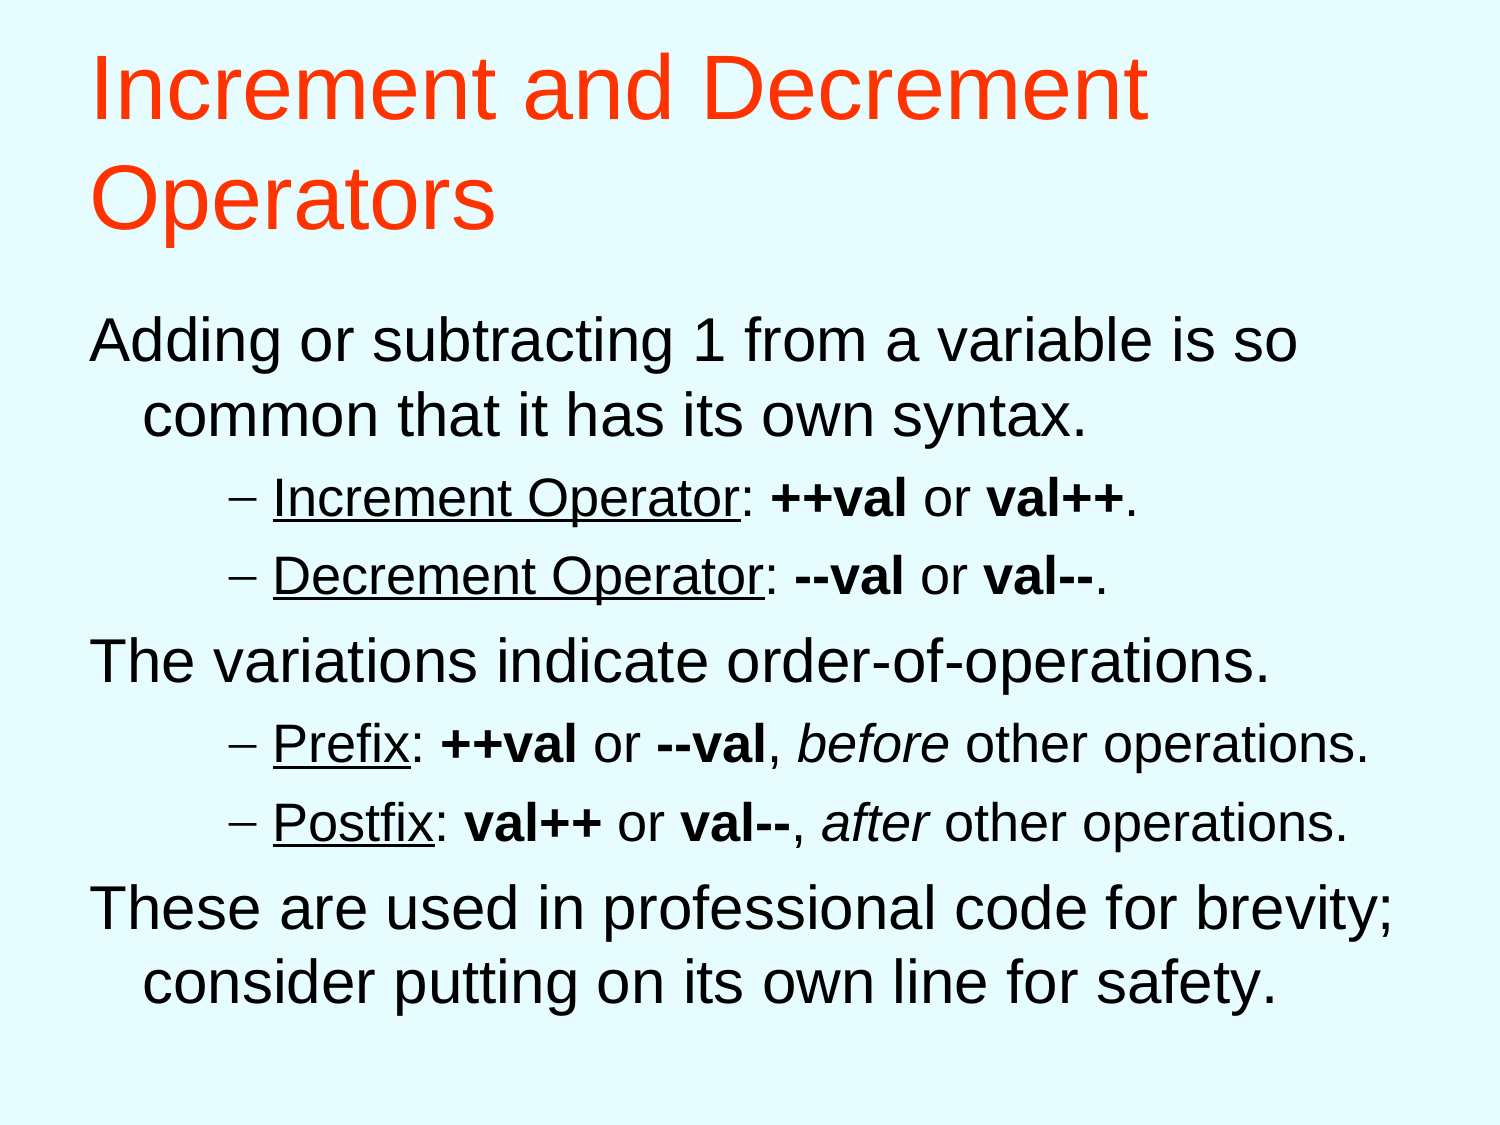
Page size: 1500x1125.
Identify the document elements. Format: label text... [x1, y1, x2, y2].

list Adding or subtracting 1 from a variable is so common that it has its own syntax. Increment Operator: ++val or val++. Decrement Operator: --val or val--. The variations indicate order-of-operations. Prefix: ++val or --val, before other operations. Postfix: val++ or val--, after other operations. These are used in professional code for brevity; consider putting on its own line for safety. [75, 292, 1423, 1051]
title Increment and Decrement Operators [75, 19, 1423, 256]
